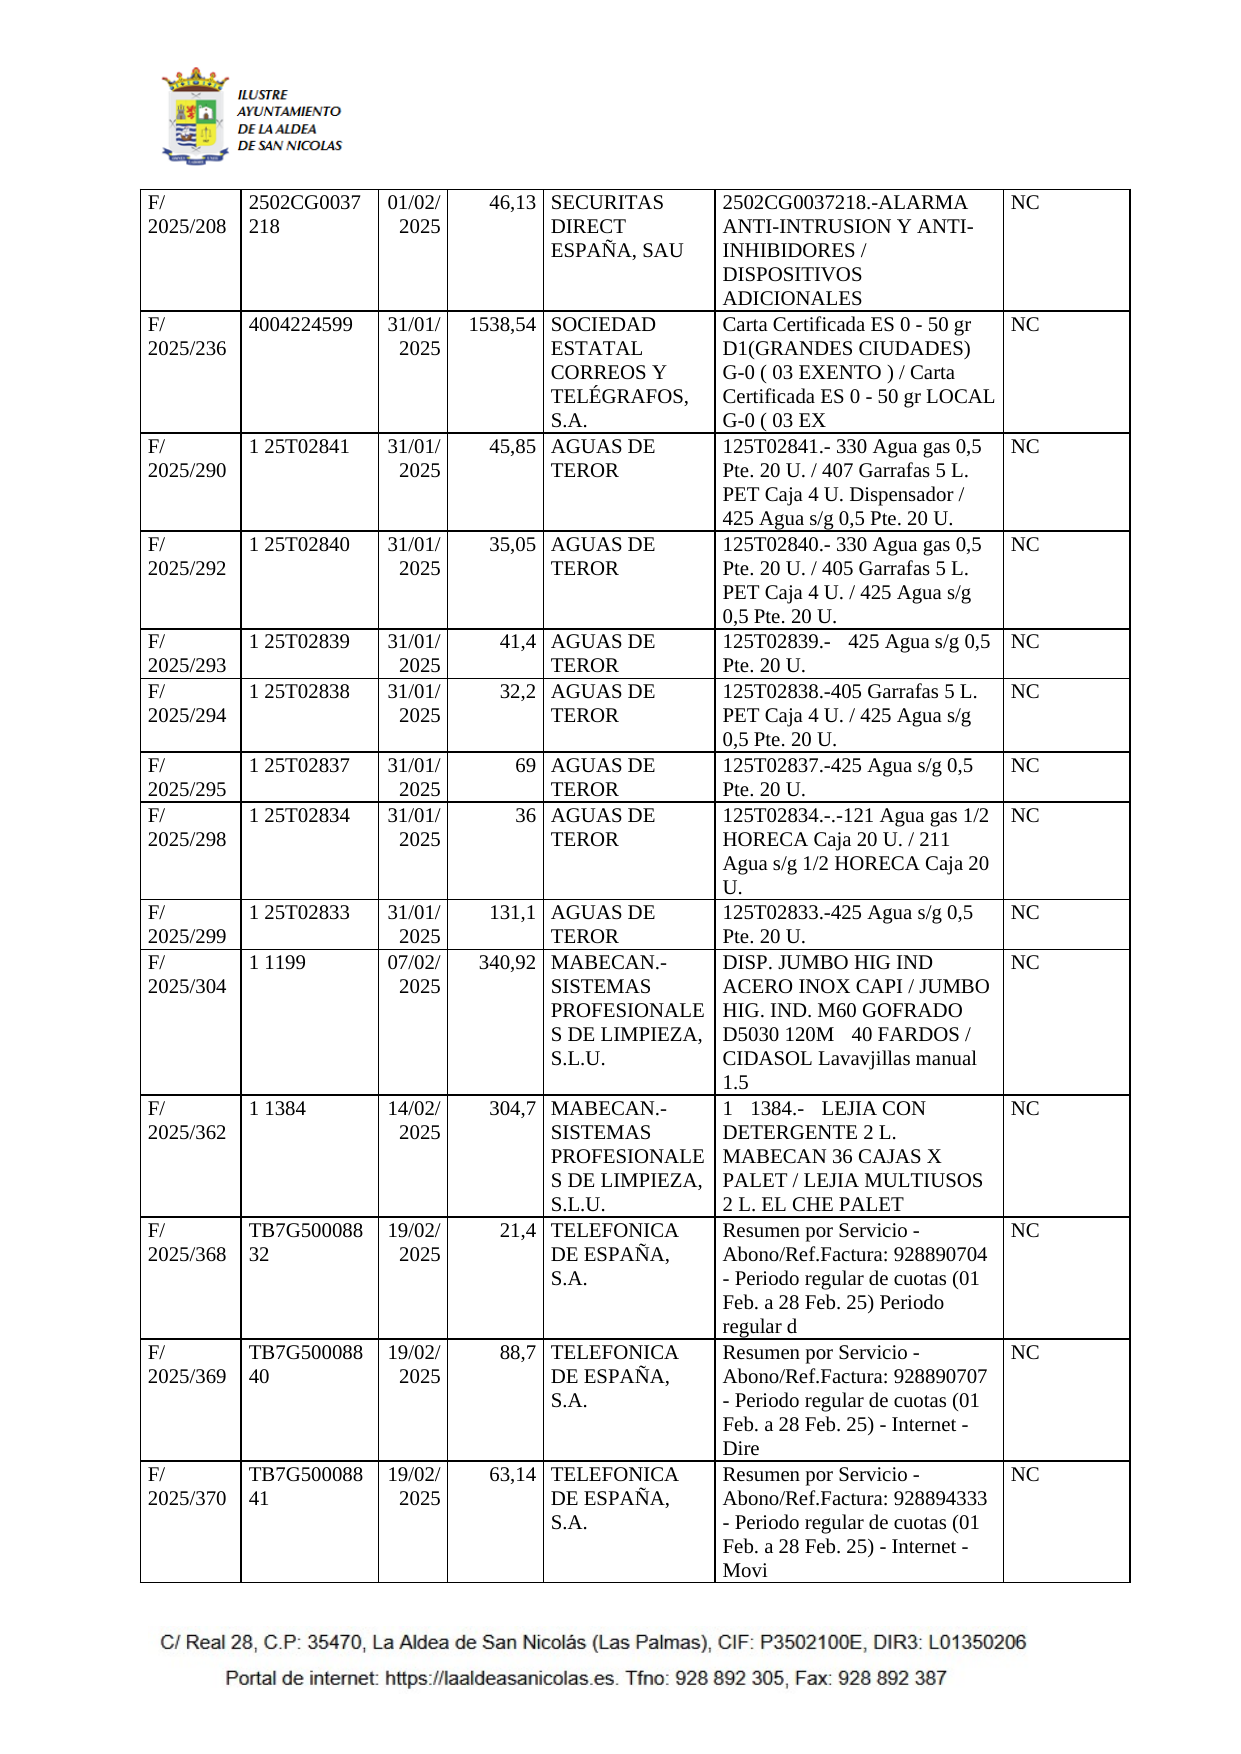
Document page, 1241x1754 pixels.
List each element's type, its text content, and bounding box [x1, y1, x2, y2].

table_cell NC [1004, 630, 1129, 677]
table_cell DISP. JUMBO HIG IND ACERO INOX CAPI / JUMBO HIG. IND. M60 GOFRADO D5030 120M 40 FARDOS / CIDASOL Lavavjillas manual 1.5 [716, 950, 1003, 1094]
table_cell NC [1004, 190, 1129, 310]
table_cell F/2025/370 [141, 1462, 240, 1582]
table_cell Resumen por Servicio - Abono/Ref.Factura: 928890704 - Periodo regular de cuotas (01 Feb. a 28 Feb. 25) Periodo regular d [716, 1218, 1003, 1338]
table_cell NC [1004, 1218, 1129, 1338]
table_cell NC [1004, 753, 1129, 801]
table_cell TELEFONICA DE ESPAÑA, S.A. [544, 1462, 714, 1582]
table_cell 340,92 [448, 950, 543, 1094]
table_cell 31/01/2025 [379, 900, 447, 948]
table_cell 31/01/2025 [379, 630, 447, 677]
table_cell TB7G50008832 [242, 1218, 378, 1338]
table_cell 1 25T02838 [242, 679, 378, 751]
table_cell 131,1 [448, 900, 543, 948]
table_cell 2502CG0037218 [242, 190, 378, 310]
table_cell TB7G50008841 [242, 1462, 378, 1582]
table_cell Resumen por Servicio - Abono/Ref.Factura: 928894333 - Periodo regular de cuotas (01 Feb. a 28 Feb. 25) - Internet - Movi [716, 1462, 1003, 1582]
table_cell 1 25T02839 [242, 630, 378, 677]
table_cell NC [1004, 1462, 1129, 1582]
table_cell NC [1004, 1096, 1129, 1216]
table_cell SOCIEDAD ESTATAL CORREOS Y TELÉGRAFOS, S.A. [544, 312, 714, 432]
table_cell F/2025/290 [141, 434, 240, 530]
table_cell AGUAS DE TEROR [544, 630, 714, 677]
table_cell 36 [448, 803, 543, 899]
table_cell 1 25T02837 [242, 753, 378, 801]
table_cell AGUAS DE TEROR [544, 900, 714, 948]
table_cell F/2025/362 [141, 1096, 240, 1216]
table_cell F/2025/292 [141, 532, 240, 628]
table_cell Carta Certificada ES 0 - 50 gr D1(GRANDES CIUDADES) G-0 ( 03 EXENTO ) / Carta Certificada ES 0 - 50 gr LOCAL G-0 ( 03 EX [716, 312, 1003, 432]
table_cell NC [1004, 434, 1129, 530]
table_cell 1 1384.- LEJIA CON DETERGENTE 2 L. MABECAN 36 CAJAS X PALET / LEJIA MULTIUSOS 2 L. EL CHE PALET [716, 1096, 1003, 1216]
table_cell 41,4 [448, 630, 543, 677]
table_cell F/2025/368 [141, 1218, 240, 1338]
table_cell F/2025/298 [141, 803, 240, 899]
table_cell 2502CG0037218.-ALARMA ANTI-INTRUSION Y ANTI-INHIBIDORES / DISPOSITIVOS ADICIONALES [716, 190, 1003, 310]
table_cell 125T02833.-425 Agua s/g 0,5 Pte. 20 U. [716, 900, 1003, 948]
table_cell 35,05 [448, 532, 543, 628]
table_cell 31/01/2025 [379, 679, 447, 751]
table_cell NC [1004, 950, 1129, 1094]
table_cell 45,85 [448, 434, 543, 530]
table_cell MABECAN.-SISTEMAS PROFESIONALES DE LIMPIEZA, S.L.U. [544, 950, 714, 1094]
table_cell F/2025/293 [141, 630, 240, 677]
table_cell AGUAS DE TEROR [544, 532, 714, 628]
table_cell 1 25T02833 [242, 900, 378, 948]
table_cell 19/02/2025 [379, 1340, 447, 1460]
table_cell TB7G50008840 [242, 1340, 378, 1460]
table_cell 1538,54 [448, 312, 543, 432]
table_cell 01/02/2025 [379, 190, 447, 310]
table_cell TELEFONICA DE ESPAÑA, S.A. [544, 1218, 714, 1338]
table_cell 46,13 [448, 190, 543, 310]
table_cell 31/01/2025 [379, 532, 447, 628]
table_cell NC [1004, 679, 1129, 751]
table_cell Resumen por Servicio - Abono/Ref.Factura: 928890707 - Periodo regular de cuotas (01 Feb. a 28 Feb. 25) - Internet - Dire [716, 1340, 1003, 1460]
table_cell 69 [448, 753, 543, 801]
table_cell 125T02839.- 425 Agua s/g 0,5 Pte. 20 U. [716, 630, 1003, 677]
table_cell 31/01/2025 [379, 803, 447, 899]
table_cell 19/02/2025 [379, 1218, 447, 1338]
table_cell 125T02841.- 330 Agua gas 0,5 Pte. 20 U. / 407 Garrafas 5 L. PET Caja 4 U. Dispensador / 425 Agua s/g 0,5 Pte. 20 U. [716, 434, 1003, 530]
table_cell 125T02838.-405 Garrafas 5 L. PET Caja 4 U. / 425 Agua s/g 0,5 Pte. 20 U. [716, 679, 1003, 751]
table_cell NC [1004, 1340, 1129, 1460]
table_cell AGUAS DE TEROR [544, 753, 714, 801]
table_cell 19/02/2025 [379, 1462, 447, 1582]
table_cell 125T02837.-425 Agua s/g 0,5 Pte. 20 U. [716, 753, 1003, 801]
table_cell F/2025/295 [141, 753, 240, 801]
table_cell 88,7 [448, 1340, 543, 1460]
table_cell 1 1384 [242, 1096, 378, 1216]
table_cell MABECAN.-SISTEMAS PROFESIONALES DE LIMPIEZA, S.L.U. [544, 1096, 714, 1216]
table_cell NC [1004, 900, 1129, 948]
table_cell F/2025/294 [141, 679, 240, 751]
table_cell AGUAS DE TEROR [544, 434, 714, 530]
table_cell 14/02/2025 [379, 1096, 447, 1216]
table_cell F/2025/369 [141, 1340, 240, 1460]
picture [148, 59, 358, 173]
table_cell 32,2 [448, 679, 543, 751]
table_cell 1 25T02840 [242, 532, 378, 628]
table_cell NC [1004, 803, 1129, 899]
table_cell TELEFONICA DE ESPAÑA, S.A. [544, 1340, 714, 1460]
table_cell F/2025/304 [141, 950, 240, 1094]
table_cell 63,14 [448, 1462, 543, 1582]
table_cell 31/01/2025 [379, 312, 447, 432]
table_cell F/2025/236 [141, 312, 240, 432]
table_cell 125T02834.-.-121 Agua gas 1/2 HORECA Caja 20 U. / 211 Agua s/g 1/2 HORECA Caja 20 U. [716, 803, 1003, 899]
table_cell 1 1199 [242, 950, 378, 1094]
table_cell AGUAS DE TEROR [544, 679, 714, 751]
table_cell F/2025/208 [141, 190, 240, 310]
table_cell NC [1004, 312, 1129, 432]
table_cell 21,4 [448, 1218, 543, 1338]
table_cell 31/01/2025 [379, 434, 447, 530]
table_cell NC [1004, 532, 1129, 628]
table_cell 07/02/2025 [379, 950, 447, 1094]
table_cell 1 25T02834 [242, 803, 378, 899]
table_cell AGUAS DE TEROR [544, 803, 714, 899]
table_cell F/2025/299 [141, 900, 240, 948]
table_cell 1 25T02841 [242, 434, 378, 530]
table_cell SECURITAS DIRECT ESPAÑA, SAU [544, 190, 714, 310]
table_cell 304,7 [448, 1096, 543, 1216]
table_cell 4004224599 [242, 312, 378, 432]
table_cell 125T02840.- 330 Agua gas 0,5 Pte. 20 U. / 405 Garrafas 5 L. PET Caja 4 U. / 425 Agua s/g 0,5 Pte. 20 U. [716, 532, 1003, 628]
table_cell 31/01/2025 [379, 753, 447, 801]
picture [148, 1626, 1034, 1694]
